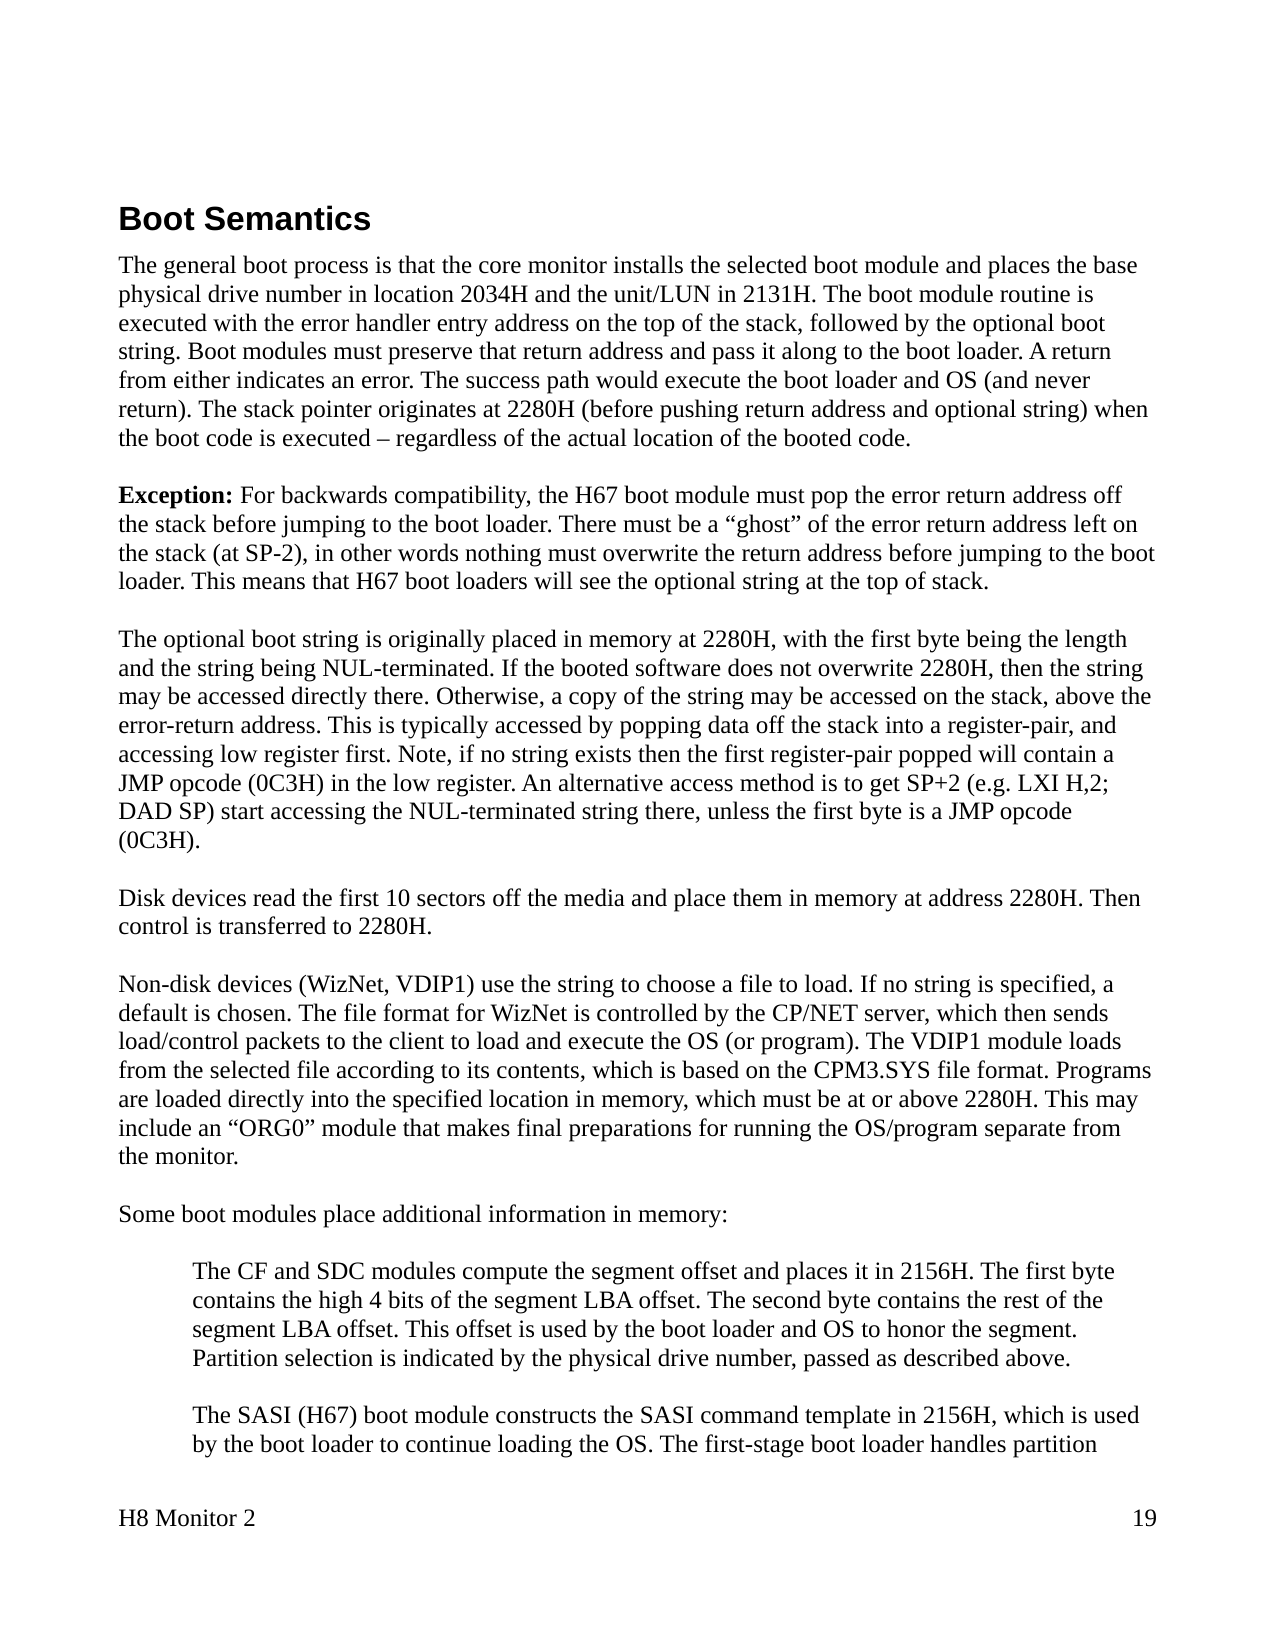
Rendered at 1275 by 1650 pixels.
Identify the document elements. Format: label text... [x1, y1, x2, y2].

text Some boot modules place additional information in memory: [118, 1199, 1157, 1228]
text Exception: For backwards compatibility, the H67 boot module must pop the error return address off the stack before jumping to the boot loader. There must be a “ghost” of the error return address left on the stack (at SP-2), in other words nothing must overwrite the return address before jumping to the boot loader. This means that H67 boot loaders will see the optional string at the top of stack. [118, 480, 1157, 595]
text Disk devices read the first 10 sectors off the media and place them in memory at address 2280H. Then control is transferred to 2280H. [118, 883, 1157, 940]
text The CF and SDC modules compute the segment offset and places it in 2156H. The first byte contains the high 4 bits of the segment LBA offset. The second byte contains the rest of the segment LBA offset. This offset is used by the boot loader and OS to honor the segment. Partition selection is indicated by the physical drive number, passed as described above. [192, 1256, 1157, 1371]
text The SASI (H67) boot module constructs the SASI command template in 2156H, which is used by the boot loader to continue loading the OS. The first-stage boot loader handles partition [192, 1400, 1157, 1458]
text The optional boot string is originally placed in memory at 2280H, with the first byte being the length and the string being NUL-terminated. If the booted software does not overwrite 2280H, then the string may be accessed directly there. Otherwise, a copy of the string may be accessed on the stack, above the error-return address. This is typically accessed by popping data off the stack into a register-pair, and accessing low register first. Note, if no string exists then the first register-pair popped will contain a JMP opcode (0C3H) in the low register. An alternative access method is to get SP+2 (e.g. LXI H,2; DAD SP) start accessing the NUL-terminated string there, unless the first byte is a JMP opcode (0C3H). [118, 624, 1157, 854]
text The general boot process is that the core monitor installs the selected boot module and places the base physical drive number in location 2034H and the unit/LUN in 2131H. The boot module routine is executed with the error handler entry address on the top of the stack, followed by the optional boot string. Boot modules must preserve that return address and pass it along to the boot loader. A return from either indicates an error. The success path would execute the boot loader and OS (and never return). The stack pointer originates at 2280H (before pushing return address and optional string) when the boot code is executed – regardless of the actual location of the booted code. [118, 250, 1157, 451]
text Non-disk devices (WizNet, VDIP1) use the string to choose a file to load. If no string is specified, a default is chosen. The file format for WizNet is controlled by the CP/NET server, which then sends load/control packets to the client to load and execute the OS (or program). The VDIP1 module loads from the selected file according to its contents, which is based on the CPM3.SYS file format. Programs are loaded directly into the specified location in memory, which must be at or above 2280H. This may include an “ORG0” module that makes final preparations for running the OS/program separate from the monitor. [118, 969, 1157, 1170]
subtitle Boot Semantics [118, 199, 1157, 238]
